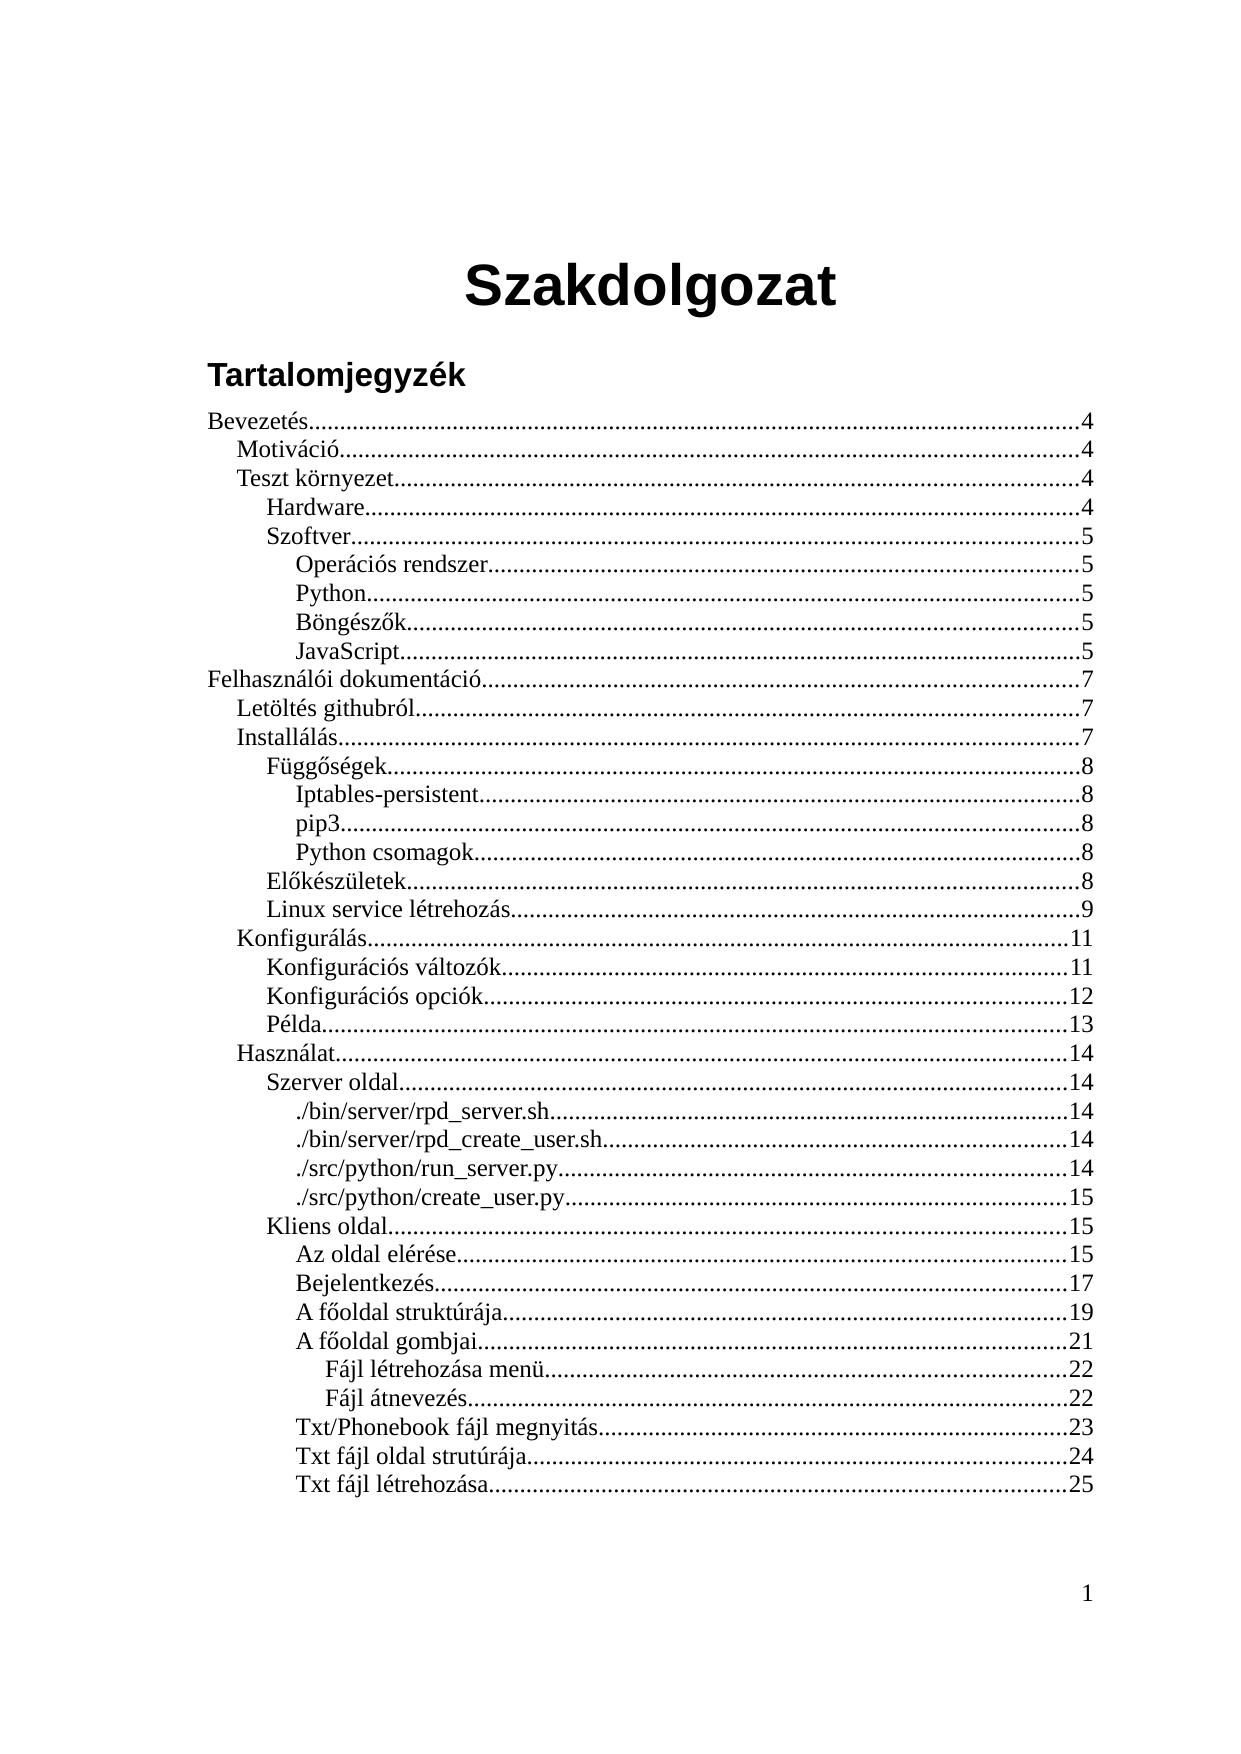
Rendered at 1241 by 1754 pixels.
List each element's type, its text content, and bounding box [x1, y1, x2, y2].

text ./bin/server/rpd_server.sh 14 [295, 1096, 1093, 1124]
text Konfigurációs opciók 12 [266, 981, 1093, 1009]
text Iptables-persistent 8 [295, 779, 1093, 808]
text Teszt környezet 4 [236, 463, 1093, 492]
text Motiváció 4 [236, 434, 1093, 463]
text Bevezetés 4 [207, 406, 1093, 434]
text Fájl létrehozása menü 22 [325, 1354, 1093, 1383]
text Txt fájl oldal strutúrája 24 [295, 1441, 1093, 1469]
text Szerver oldal 14 [266, 1067, 1093, 1096]
text Példa 13 [266, 1009, 1093, 1038]
text pip3 8 [295, 808, 1093, 837]
text Txt fájl létrehozása 25 [295, 1469, 1093, 1498]
text Hardware 4 [266, 492, 1093, 521]
text Python csomagok 8 [295, 837, 1093, 866]
text Böngészők 5 [295, 607, 1093, 636]
text Bejelentkezés 17 [295, 1268, 1093, 1297]
text Operációs rendszer 5 [295, 549, 1093, 578]
text A főoldal struktúrája 19 [295, 1297, 1093, 1326]
text Konfigurációs változók 11 [266, 952, 1093, 981]
text Függőségek 8 [266, 751, 1093, 779]
text Előkészületek 8 [266, 866, 1093, 894]
text A főoldal gombjai 21 [295, 1326, 1093, 1354]
text ./src/python/run_server.py 14 [295, 1153, 1093, 1182]
text JavaScript 5 [295, 636, 1093, 664]
title Szakdolgozat [207, 250, 1093, 317]
text Installálás 7 [236, 722, 1093, 751]
text Konfigurálás 11 [236, 923, 1093, 952]
text Txt/Phonebook fájl megnyitás 23 [295, 1412, 1093, 1441]
text ./src/python/create_user.py 15 [295, 1182, 1093, 1211]
text Fájl átnevezés 22 [325, 1383, 1093, 1412]
text Python 5 [295, 578, 1093, 607]
text Felhasználói dokumentáció 7 [207, 664, 1093, 693]
text Használat 14 [236, 1038, 1093, 1067]
text Linux service létrehozás 9 [266, 894, 1093, 923]
text Kliens oldal 15 [266, 1211, 1093, 1239]
text Az oldal elérése 15 [295, 1239, 1093, 1268]
text Szoftver 5 [266, 521, 1093, 549]
text ./bin/server/rpd_create_user.sh 14 [295, 1124, 1093, 1153]
subtitle Tartalomjegyzék [207, 355, 1093, 393]
text Letöltés githubról 7 [236, 693, 1093, 722]
